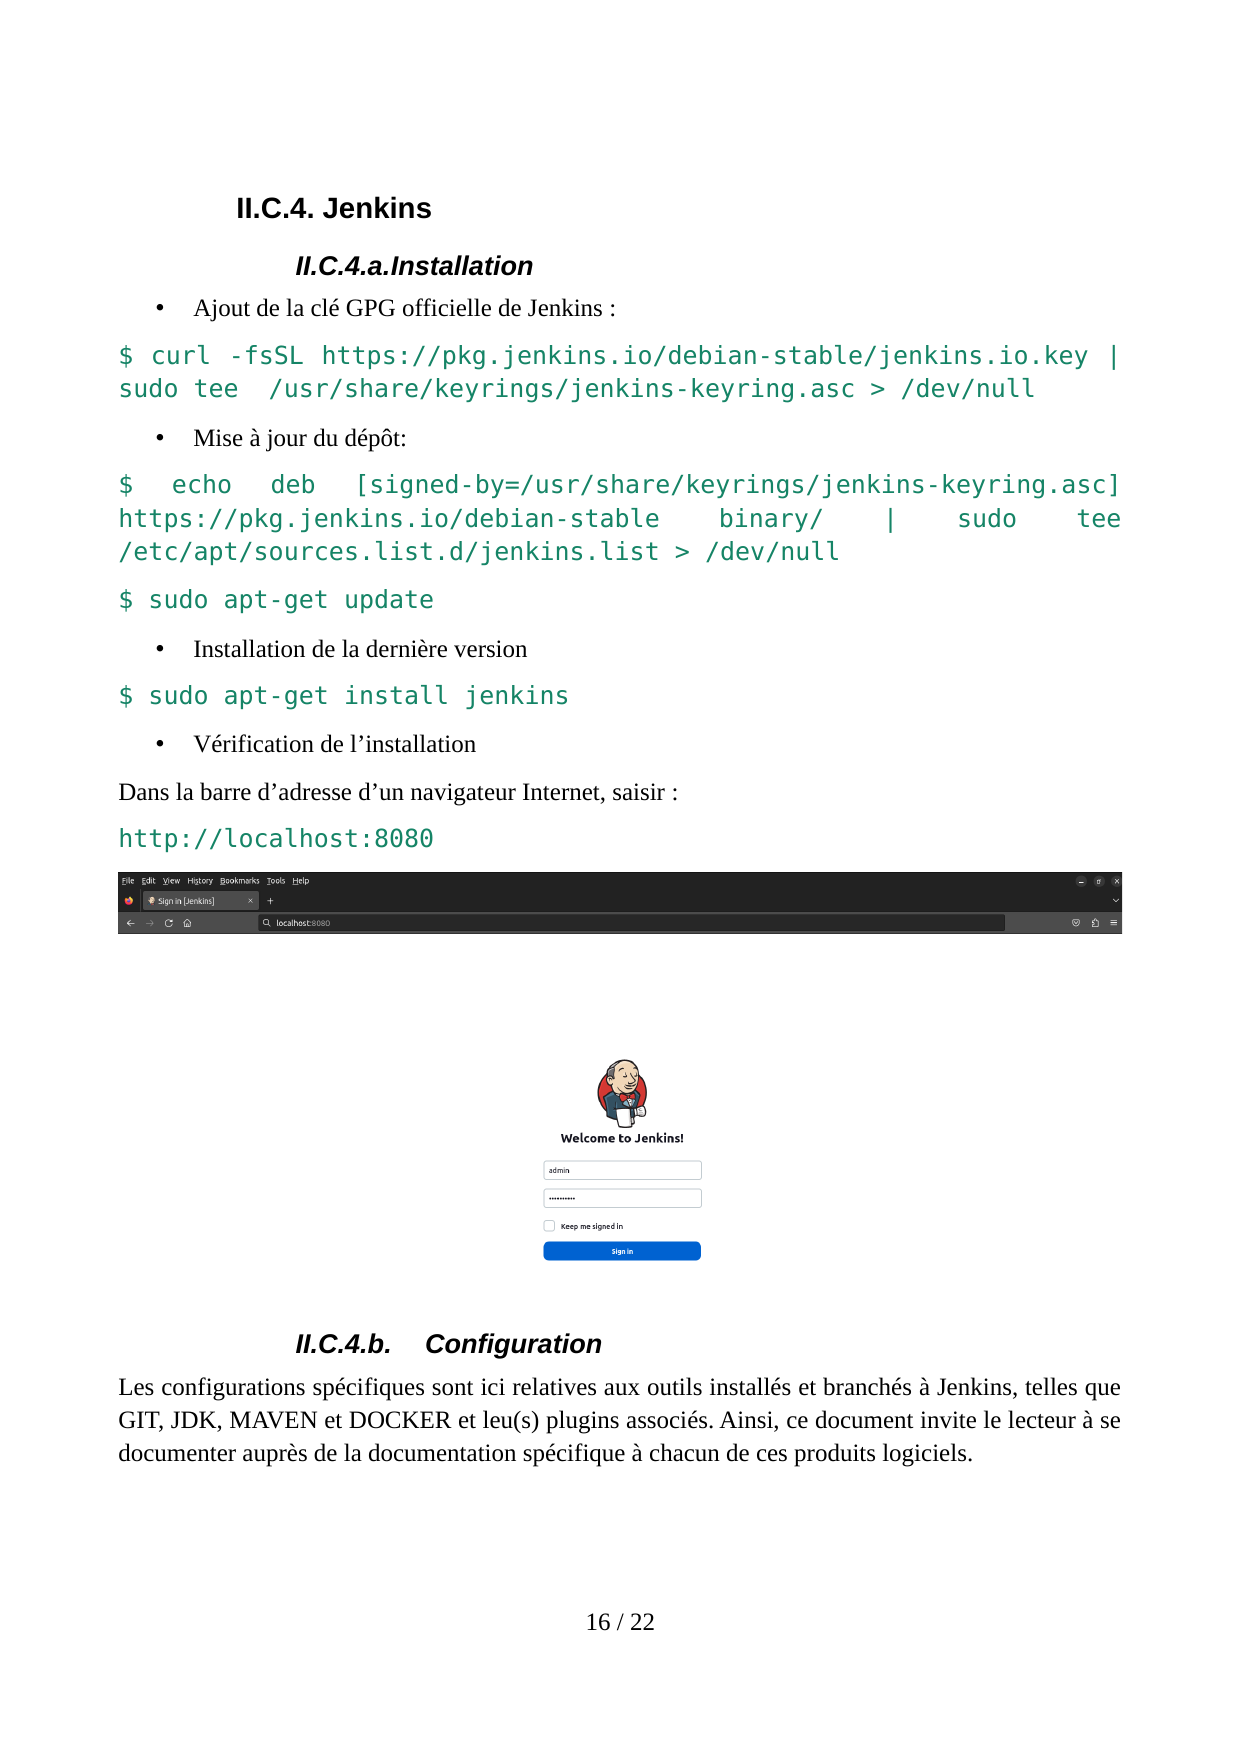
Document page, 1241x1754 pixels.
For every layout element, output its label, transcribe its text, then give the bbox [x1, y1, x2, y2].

text http://localhost:8080 [118, 824, 1122, 854]
list Vérification de l’installation [156, 729, 1122, 758]
subtitle Configuration [118, 1328, 1122, 1360]
text Dans la barre d’adresse d’un navigateur Internet, saisir : [118, 777, 1122, 806]
list Installation de la dernière version [156, 634, 1122, 662]
text Les configurations spécifiques sont ici relatives aux outils installés et branchés à Jenkins, telles que GIT, JDK, MAVEN et DOCKER et leu(s) plugins associés. Ainsi, ce document invite le lecteur à se documenter auprès de la documentation spécifique à chacun de ces produits logiciels. [118, 1372, 1122, 1467]
text $ sudo apt-get update [118, 586, 1122, 615]
text $ echo deb [signed-by=/usr/share/keyrings/jenkins-keyring.asc] https://pkg.jenkins.io/debian-stable binary/ | sudo tee /etc/apt/sources.list.d/jenkins.list > /dev/null [118, 470, 1122, 567]
text $ curl -fsSL https://pkg.jenkins.io/debian-stable/jenkins.io.key | sudo tee /usr/share/keyrings/jenkins-keyring.asc > /dev/null [118, 341, 1122, 404]
list Ajout de la clé GPG officielle de Jenkins : [156, 293, 1122, 322]
list Mise à jour du dépôt: [156, 423, 1122, 451]
picture [118, 872, 1123, 1264]
subtitle Installation [118, 250, 1122, 281]
subtitle Jenkins [118, 191, 1122, 225]
text $ sudo apt-get install jenkins [118, 681, 1122, 710]
